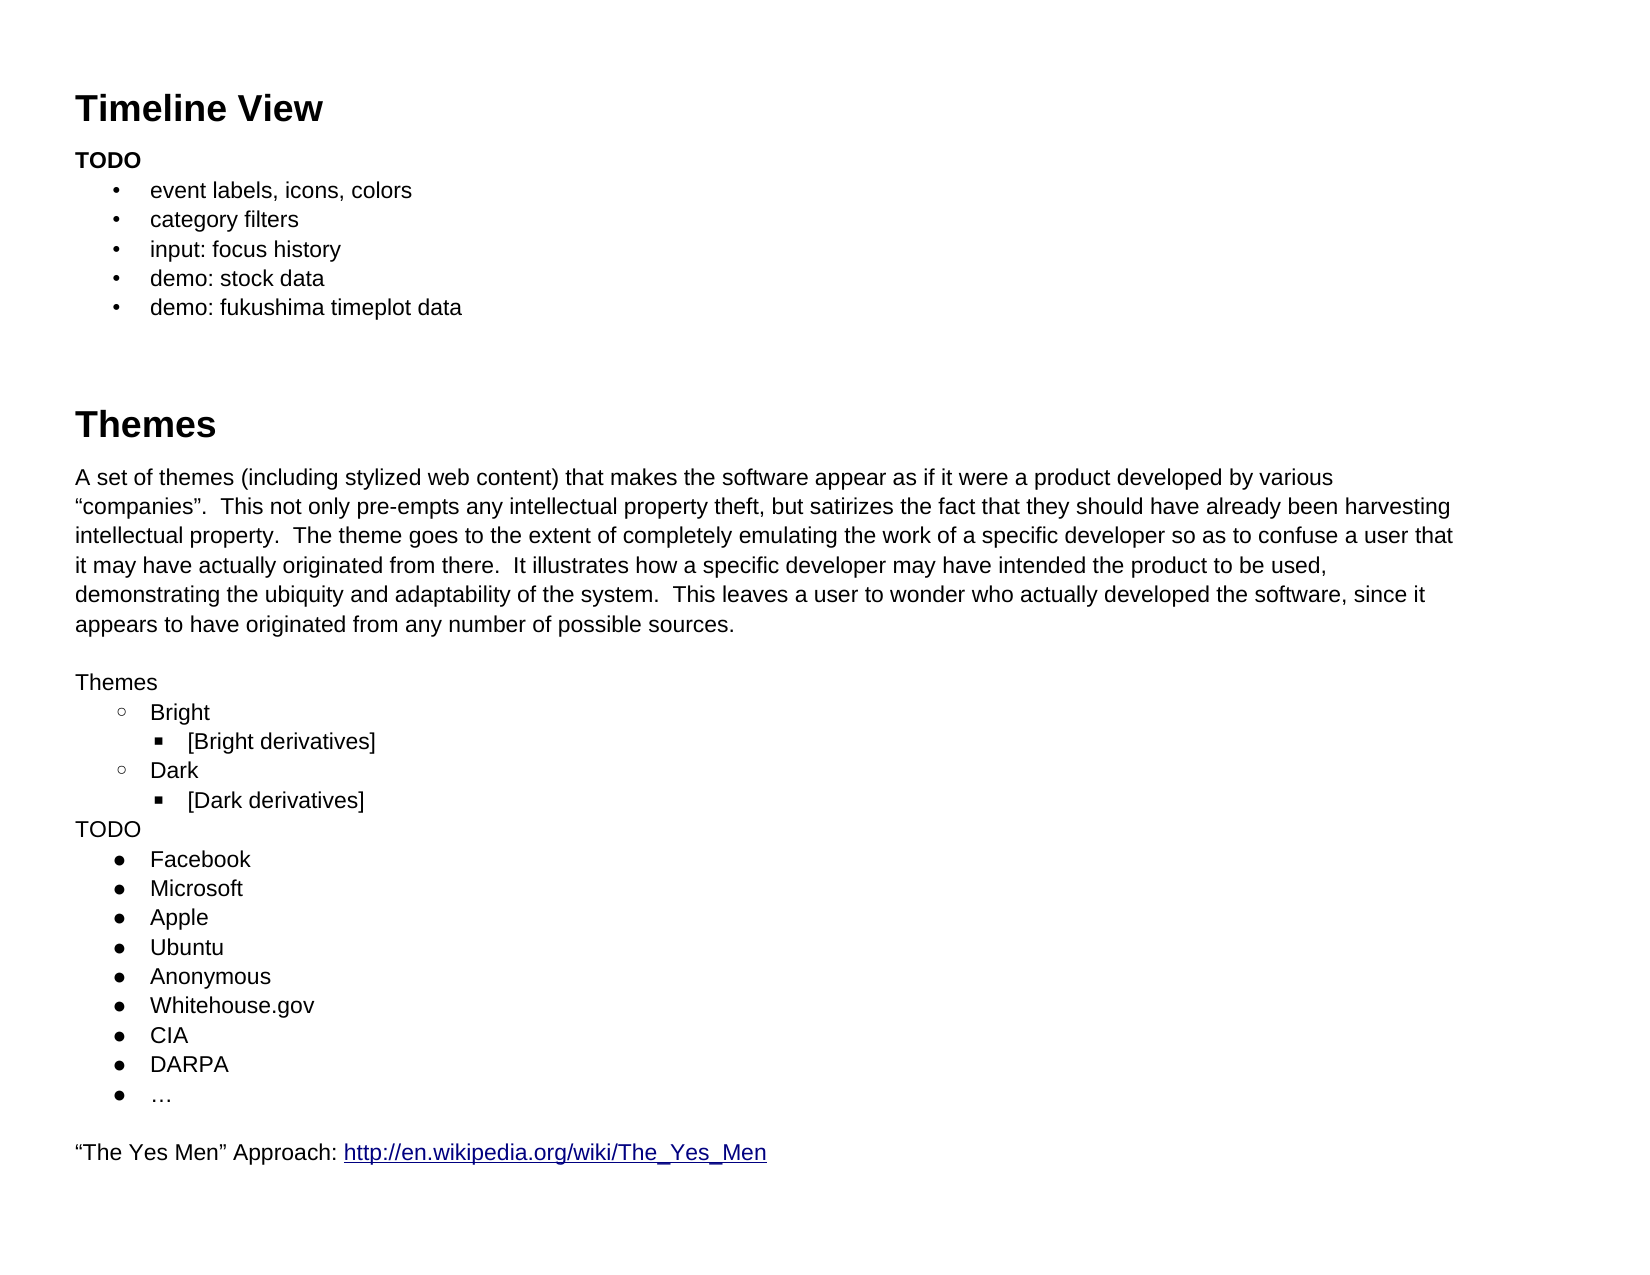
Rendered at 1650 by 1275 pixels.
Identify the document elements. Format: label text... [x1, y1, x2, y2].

text Themes [75, 670, 1462, 696]
list event labels, icons, colors [112, 177, 1462, 203]
list Bright [112, 699, 1462, 725]
list Ubuntu [112, 934, 1462, 960]
subtitle Themes [75, 404, 1462, 446]
list category filters [112, 207, 1462, 232]
list demo: stock data [112, 266, 1462, 291]
text “The Yes Men” Approach: http://en.wikipedia.org/wiki/The_Yes_Men [75, 1140, 1462, 1166]
list Whitehouse.gov [112, 993, 1462, 1019]
list DARPA [112, 1052, 1462, 1077]
text TODO [75, 817, 1462, 842]
text TODO [75, 148, 1462, 174]
list Facebook [112, 846, 1462, 872]
list CIA [112, 1022, 1462, 1048]
list Microsoft [112, 876, 1462, 901]
list input: focus history [112, 236, 1462, 262]
list [Dark derivatives] [150, 787, 1462, 813]
subtitle Timeline View [75, 87, 1462, 129]
list demo: fukushima timeplot data [112, 295, 1462, 321]
list … [112, 1081, 1462, 1107]
list Dark [112, 758, 1462, 784]
list Anonymous [112, 964, 1462, 989]
text A set of themes (including stylized web content) that makes the software appear as if it were a product developed by various “companies”. This not only pre-empts any intellectual property theft, but satirizes the fact that they should have already been harvesting intellectual property. The theme goes to the extent of completely emulating the work of a specific developer so as to confuse a user that it may have actually originated from there. It illustrates how a specific developer may have intended the product to be used, demonstrating the ubiquity and adaptability of the system. This leaves a user to wonder who actually developed the software, since it appears to have originated from any number of possible sources. [75, 464, 1462, 637]
list [Bright derivatives] [150, 729, 1462, 754]
list Apple [112, 905, 1462, 931]
